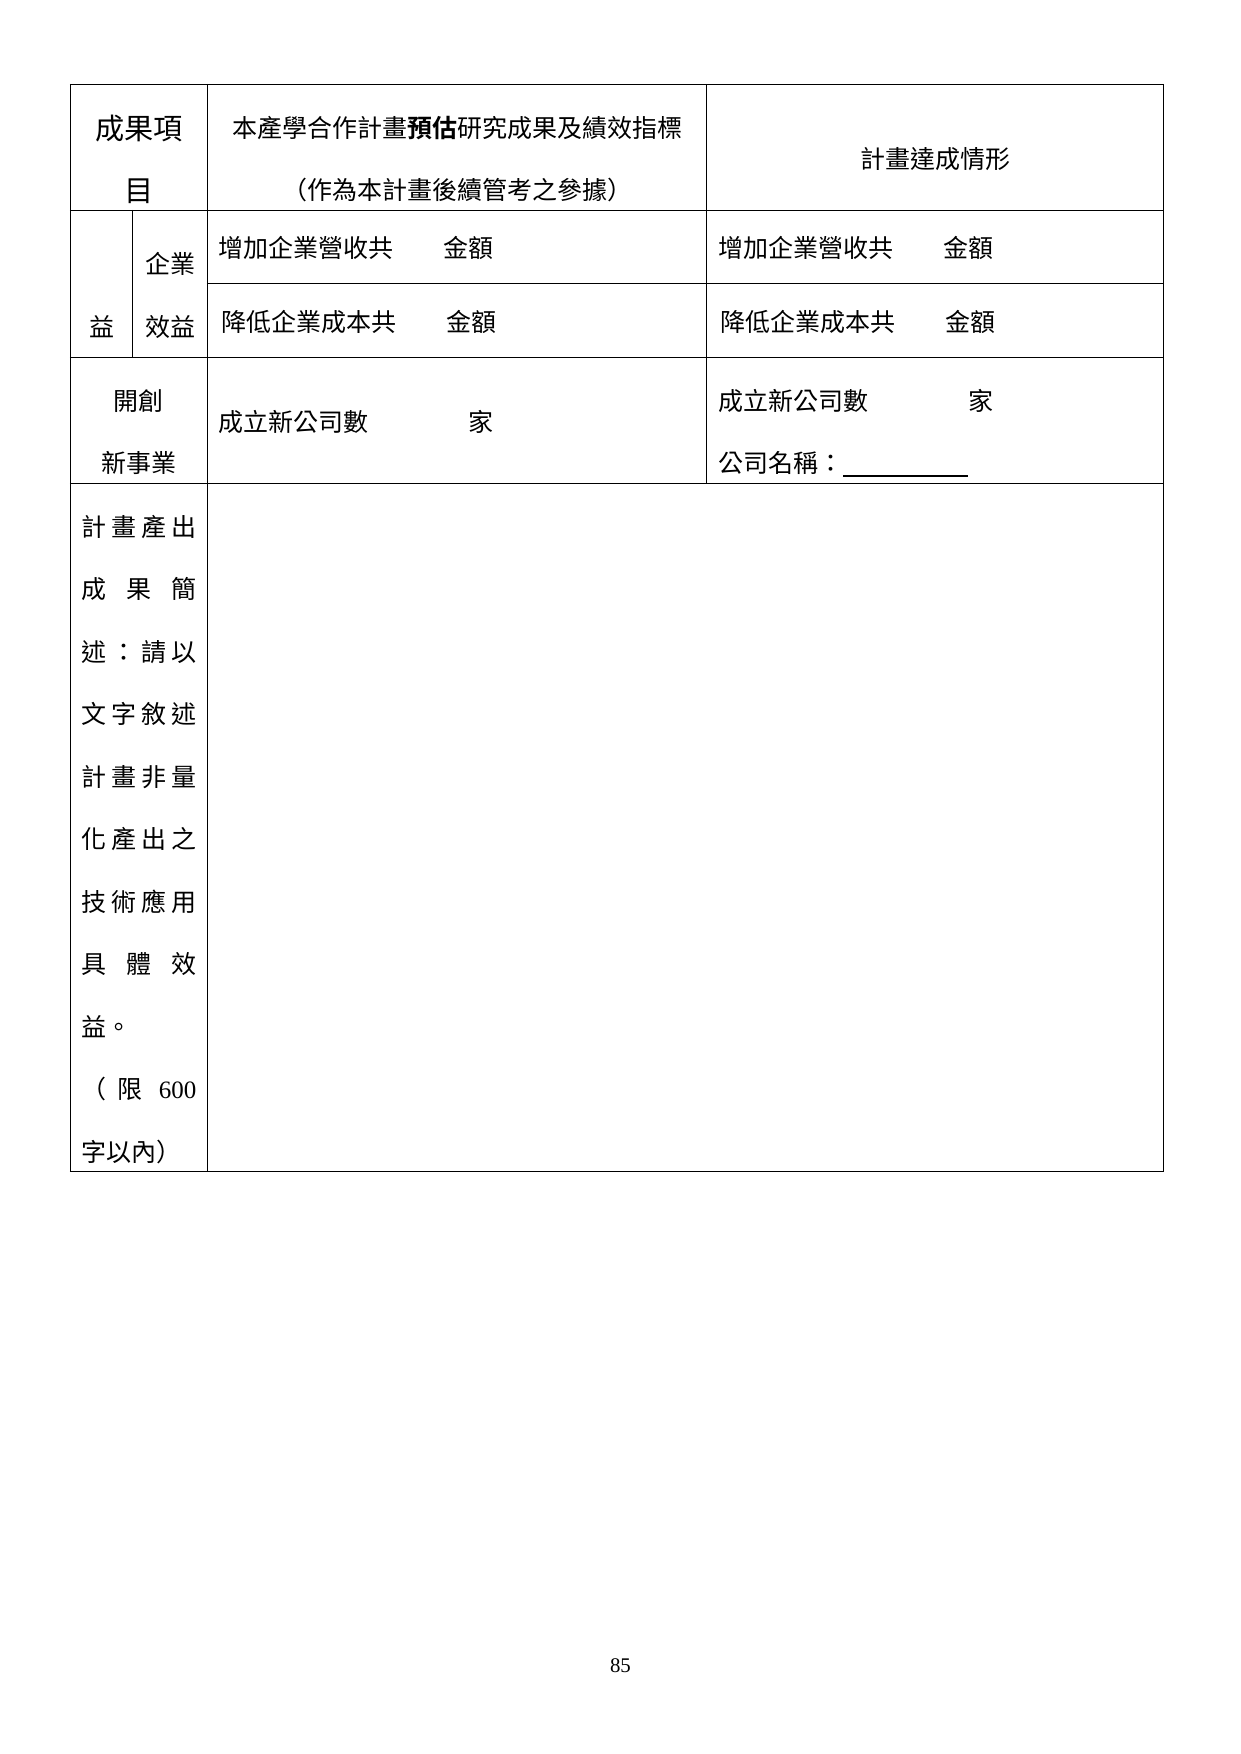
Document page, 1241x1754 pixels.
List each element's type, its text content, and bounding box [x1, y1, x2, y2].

table_cell 增加企業營收共 金額 [208, 211, 706, 283]
table_header 計畫達成情形 [707, 85, 1163, 210]
table_header 本產學合作計畫預估研究成果及績效指標 （作為本計畫後續管考之參據） [208, 85, 706, 210]
table_cell 益 [71, 211, 132, 357]
table_cell 降低企業成本共 金額 [707, 284, 1163, 357]
table_cell [208, 484, 1163, 1171]
table_cell 降低企業成本共 金額 [208, 284, 706, 357]
table_cell 企業 效益 [133, 211, 207, 357]
table_cell 增加企業營收共 金額 [707, 211, 1163, 283]
table_header 成果項目 [71, 85, 207, 210]
table_cell 計畫產出成果簡述：請以文字敘述計畫非量化產出之技術應用具體效益。 （限600字以內） [71, 484, 207, 1171]
table_cell 成立新公司數 家 公司名稱： [707, 358, 1163, 483]
table_cell 成立新公司數 家 [208, 358, 706, 483]
table_cell 開創 新事業 [71, 358, 207, 483]
